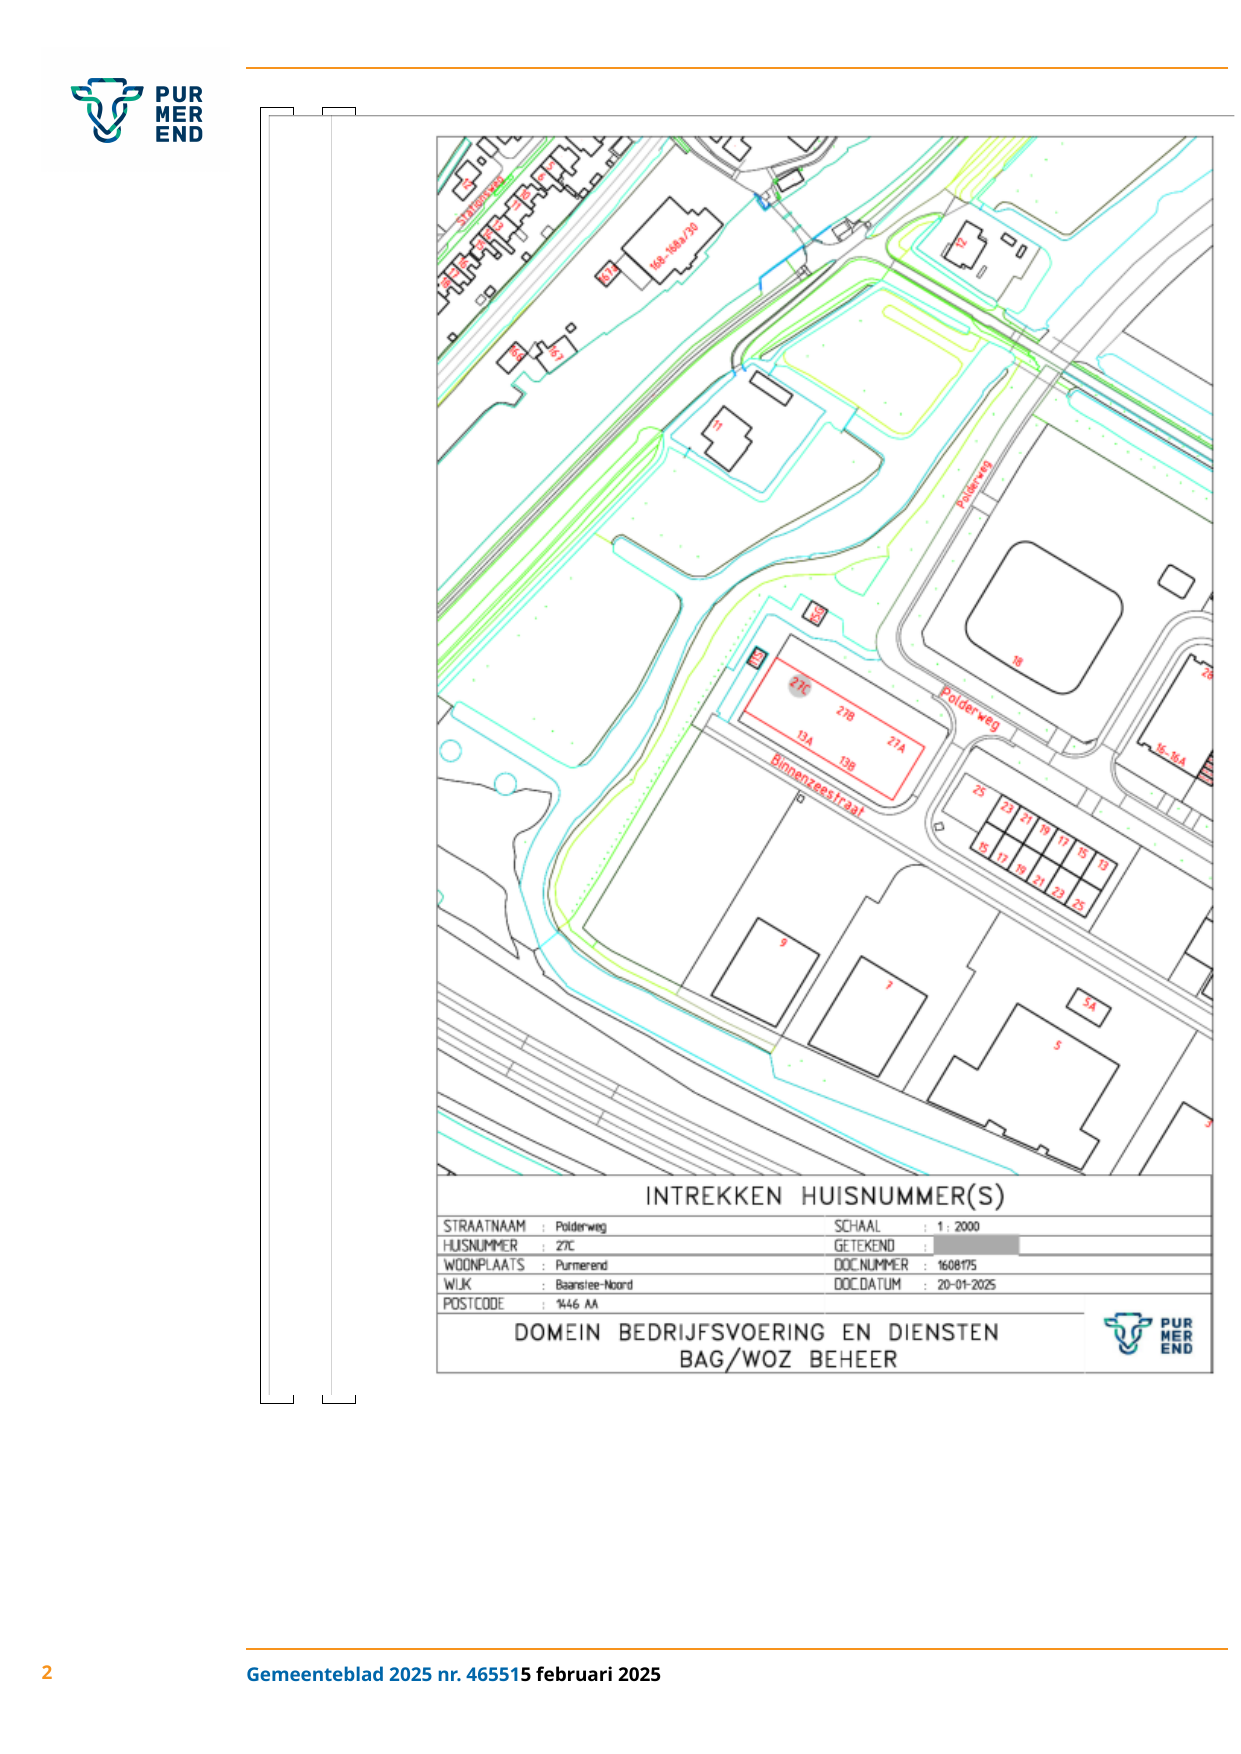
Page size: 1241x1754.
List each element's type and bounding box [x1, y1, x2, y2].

picture [41, 47, 231, 172]
picture [268, 115, 1235, 1395]
